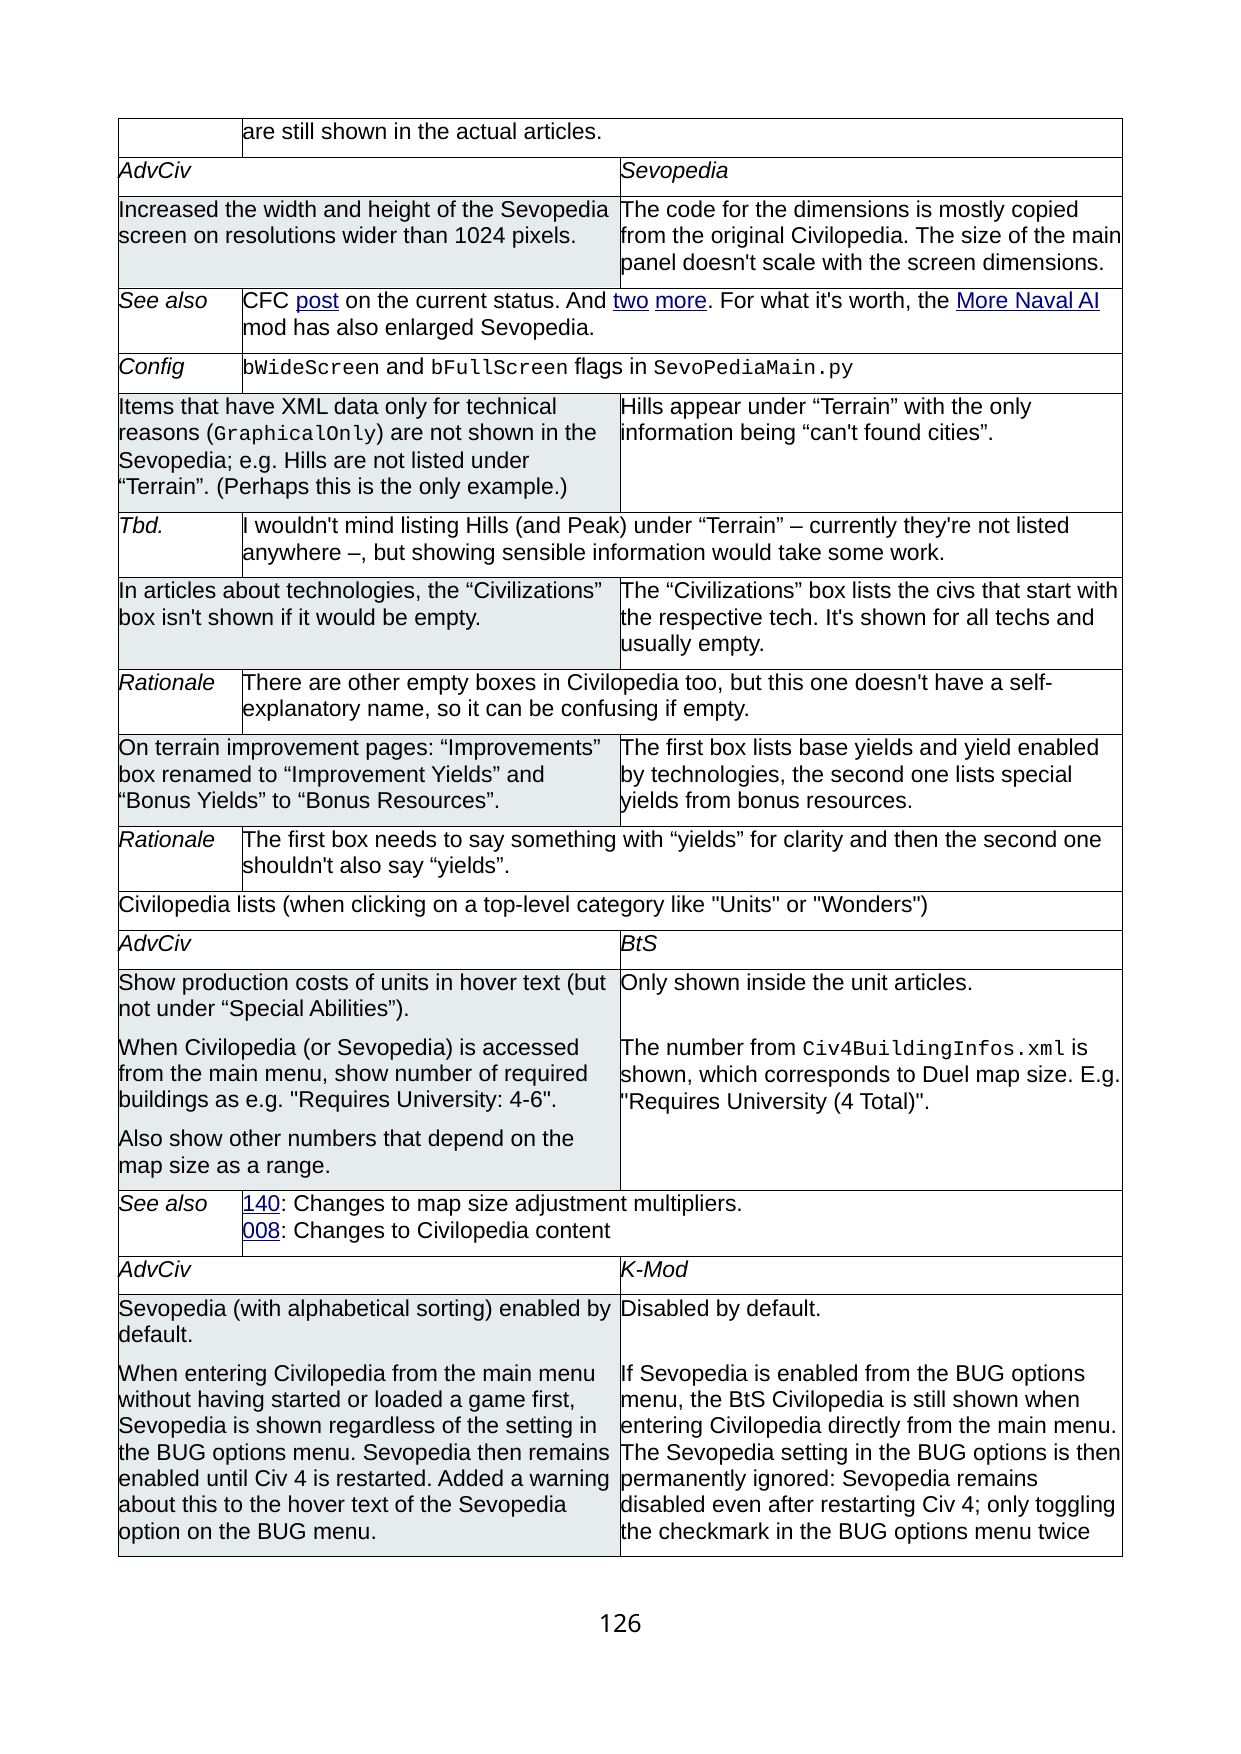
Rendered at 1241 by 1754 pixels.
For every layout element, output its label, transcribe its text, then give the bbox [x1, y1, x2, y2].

table_cell Sevopedia [621, 158, 1122, 196]
table_cell The “Civilizations” box lists the civs that start with the respective tech. It's shown for all techs and usually empty. [621, 578, 1122, 669]
table_cell See also [119, 1191, 242, 1256]
table_cell Disabled by default. If Sevopedia is enabled from the BUG options menu, the BtS Civilopedia is still shown when entering Civilopedia directly from the main menu. The Sevopedia setting in the BUG options is then permanently ignored: Sevopedia remains disabled even after restarting Civ 4; only toggling the checkmark in the BUG options menu twice [621, 1295, 1122, 1556]
table_cell I wouldn't mind listing Hills (and Peak) under “Terrain” – currently they're not listed anywhere –, but showing sensible information would take some work. [243, 513, 1122, 577]
table_cell CFC post on the current status. And two more. For what it's worth, the More Naval AI mod has also enlarged Sevopedia. [243, 289, 1122, 353]
table_cell In articles about technologies, the “Civilizations” box isn't shown if it would be empty. [119, 578, 620, 669]
table_cell On terrain improvement pages: “Improvements” box renamed to “Improvement Yields” and “Bonus Yields” to “Bonus Resources”. [119, 735, 620, 826]
table_cell [119, 119, 242, 157]
table_cell Only shown inside the unit articles. The number from Civ4BuildingInfos.xml is shown, which corresponds to Duel map size. E.g. "Requires University (4 Total)". [621, 970, 1122, 1190]
table_cell AdvCiv [119, 158, 620, 196]
table_cell are still shown in the actual articles. [243, 119, 1122, 157]
table_cell The code for the dimensions is mostly copied from the original Civilopedia. The size of the main panel doesn't scale with the screen dimensions. [621, 197, 1122, 287]
table_cell Hills appear under “Terrain” with the only information being “can't found cities”. [621, 394, 1122, 512]
table_cell Items that have XML data only for technical reasons (GraphicalOnly) are not shown in the Sevopedia; e.g. Hills are not listed under “Terrain”. (Perhaps this is the only example.) [119, 394, 620, 512]
table_cell Civilopedia lists (when clicking on a top-level category like "Units" or "Wonders") [119, 892, 1122, 930]
table_cell Sevopedia (with alphabetical sorting) enabled by default. When entering Civilopedia from the main menu without having started or loaded a game first, Sevopedia is shown regardless of the setting in the BUG options menu. Sevopedia then remains enabled until Civ 4 is restarted. Added a warning about this to the hover text of the Sevopedia option on the BUG menu. [119, 1295, 620, 1556]
table_cell K-Mod [621, 1257, 1122, 1294]
table_cell Config [119, 354, 242, 393]
table_cell The first box needs to say something with “yields” for clarity and then the second one shouldn't also say “yields”. [243, 827, 1122, 891]
table_cell See also [119, 289, 242, 353]
table_cell BtS [621, 931, 1122, 968]
table_cell Rationale [119, 670, 242, 734]
table_cell There are other empty boxes in Civilopedia too, but this one doesn't have a self-explanatory name, so it can be confusing if empty. [243, 670, 1122, 734]
table_cell AdvCiv [119, 931, 620, 968]
table_cell The first box lists base yields and yield enabled by technologies, the second one lists special yields from bonus resources. [621, 735, 1122, 826]
table_cell AdvCiv [119, 1257, 620, 1294]
table_cell Rationale [119, 827, 242, 891]
table_cell Tbd. [119, 513, 242, 577]
table_cell 140: Changes to map size adjustment multipliers. 008: Changes to Civilopedia content [243, 1191, 1122, 1256]
table_cell Show production costs of units in hover text (but not under “Special Abilities”). When Civilopedia (or Sevopedia) is accessed from the main menu, show number of required buildings as e.g. "Requires University: 4-6". Also show other numbers that depend on the map size as a range. [119, 970, 620, 1190]
table_cell bWideScreen and bFullScreen flags in SevoPediaMain.py [243, 354, 1122, 393]
table_cell Increased the width and height of the Sevopedia screen on resolutions wider than 1024 pixels. [119, 197, 620, 287]
